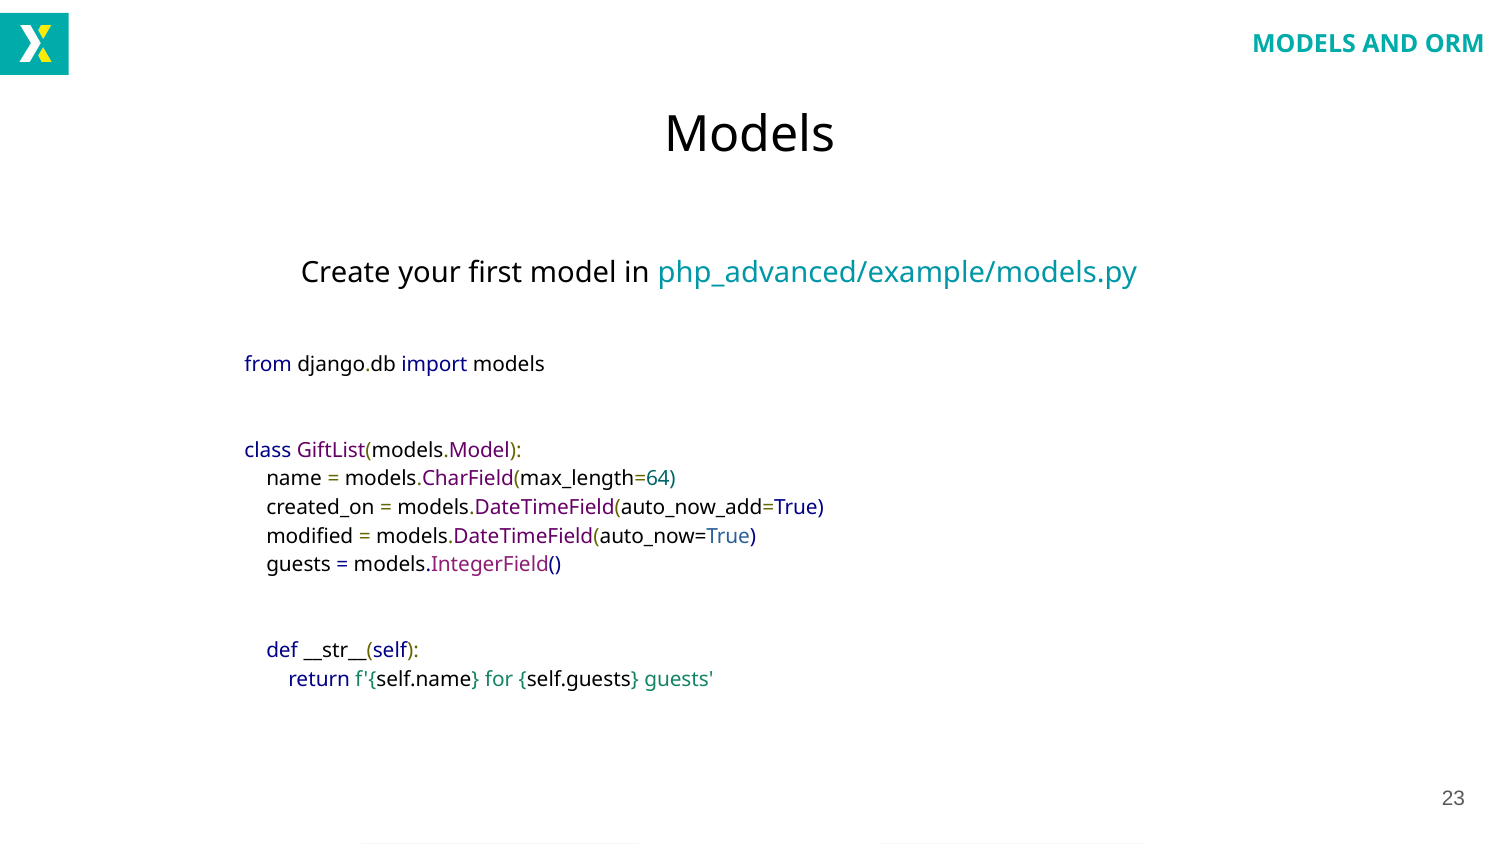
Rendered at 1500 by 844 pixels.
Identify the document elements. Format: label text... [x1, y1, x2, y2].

text_box from django.db import models class GiftList(models.Model): name = models.CharField(max_length=64) created_on = models.DateTimeField(auto_now_add=True) modified = models.DateTimeField(auto_now=True) guests = models.IntegerField() def __str__(self): return f'{self.name} for {self.guests} guests' [229, 331, 1265, 754]
text_box Models [115, 86, 1385, 181]
slide_number [1389, 764, 1480, 830]
text_box Create your first model in php_advanced/example/models.py [71, 220, 1367, 664]
picture [17, 25, 54, 62]
